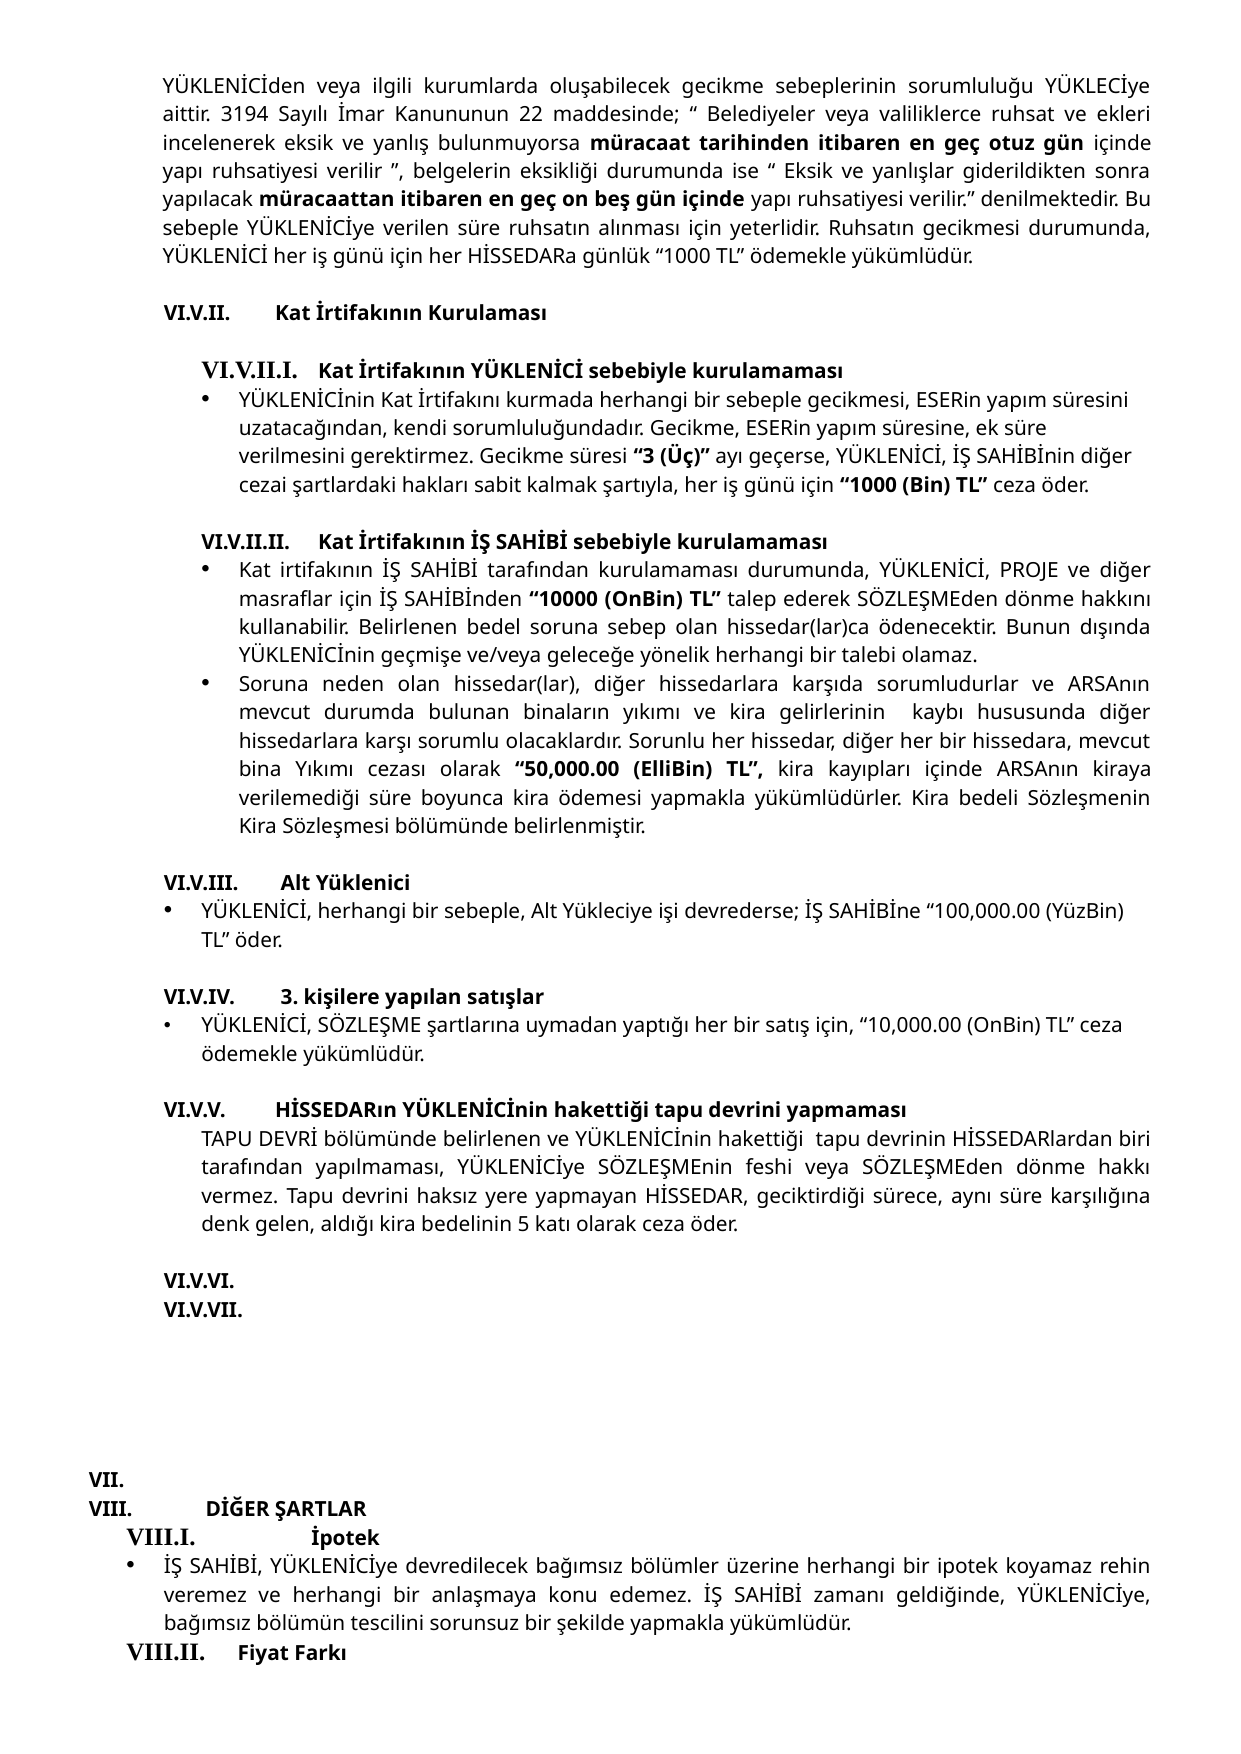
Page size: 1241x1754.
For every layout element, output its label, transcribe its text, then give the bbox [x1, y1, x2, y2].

list İpotek [126, 1522, 1152, 1552]
list Kat İrtifakının Kurulaması [163, 298, 1152, 327]
list İŞ SAHİBİ, YÜKLENİCİye devredilecek bağımsız bölümler üzerine herhangi bir ipotek koyamaz rehin veremez ve herhangi bir anlaşmaya konu edemez. İŞ SAHİBİ zamanı geldiğinde, YÜKLENİCİye, bağımsız bölümün tescilini sorunsuz bir şekilde yapmakla yükümlüdür. [126, 1552, 1152, 1637]
list Soruna neden olan hissedar(lar), diğer hissedarlara karşıda sorumludurlar ve ARSAnın mevcut durumda bulunan binaların yıkımı ve kira gelirlerinin kaybı hususunda diğer hissedarlara karşı sorumlu olacaklardır. Sorunlu her hissedar, diğer her bir hissedara, mevcut bina Yıkımı cezası olarak “50,000.00 (ElliBin) TL”, kira kayıpları içinde ARSAnın kiraya verilemediği süre boyunca kira ödemesi yapmakla yükümlüdürler. Kira bedeli Sözleşmenin Kira Sözleşmesi bölümünde belirlenmiştir. [201, 669, 1152, 840]
list YÜKLENİCİ, herhangi bir sebeple, Alt Yükleciye işi devrederse; İŞ SAHİBİne “100,000.00 (YüzBin) TL” öder. [163, 897, 1152, 953]
list YÜKLENİCİ, SÖZLEŞME şartlarına uymadan yaptığı her bir satış için, “10,000.00 (OnBin) TL” ceza ödemekle yükümlüdür. [163, 1010, 1152, 1067]
list Fiyat Farkı [126, 1637, 1152, 1666]
list 3. kişilere yapılan satışlar [163, 982, 1152, 1010]
list Kat İrtifakının İŞ SAHİBİ sebebiyle kurulamaması [201, 527, 1152, 555]
list Kat İrtifakının YÜKLENİCİ sebebiyle kurulamaması [201, 355, 1152, 385]
list YÜKLENİCİnin Kat İrtifakını kurmada herhangi bir sebeple gecikmesi, ESERin yapım süresini uzatacağından, kendi sorumluluğundadır. Gecikme, ESERin yapım süresine, ek süre verilmesini gerektirmez. Gecikme süresi “3 (Üç)” ayı geçerse, YÜKLENİCİ, İŞ SAHİBİnin diğer cezai şartlardaki hakları sabit kalmak şartıyla, her iş günü için “1000 (Bin) TL” ceza öder. [201, 385, 1152, 498]
list HİSSEDARın YÜKLENİCİnin hakettiği tapu devrini yapmaması [163, 1096, 1152, 1124]
list TAPU DEVRİ bölümünde belirlenen ve YÜKLENİCİnin hakettiği tapu devrinin HİSSEDARlardan biri tarafından yapılmaması, YÜKLENİCİye SÖZLEŞMEnin feshi veya SÖZLEŞMEden dönme hakkı vermez. Tapu devrini haksız yere yapmayan HİSSEDAR, geciktirdiği sürece, aynı süre karşılığına denk gelen, aldığı kira bedelinin 5 katı olarak ceza öder. [163, 1124, 1152, 1238]
text YÜKLENİCİden veya ilgili kurumlarda oluşabilecek gecikme sebeplerinin sorumluluğu YÜKLECİye aittir. 3194 Sayılı İmar Kanununun 22 maddesinde; “ Belediyeler veya valiliklerce ruhsat ve ekleri incelenerek eksik ve yanlış bulunmuyorsa müracaat tarihinden itibaren en geç otuz gün içinde yapı ruhsatiyesi verilir ”, belgelerin eksikliği durumunda ise “ Eksik ve yanlışlar giderildikten sonra yapılacak müracaattan itibaren en geç on beş gün içinde yapı ruhsatiyesi verilir.” denilmektedir. Bu sebeple YÜKLENİCİye verilen süre ruhsatın alınması için yeterlidir. Ruhsatın gecikmesi durumunda, YÜKLENİCİ her iş günü için her HİSSEDARa günlük “1000 TL” ödemekle yükümlüdür. [162, 71, 1152, 270]
list DİĞER ŞARTLAR [88, 1494, 1152, 1522]
list Alt Yüklenici [163, 868, 1152, 897]
list Kat irtifakının İŞ SAHİBİ tarafından kurulamaması durumunda, YÜKLENİCİ, PROJE ve diğer masraflar için İŞ SAHİBİnden “10000 (OnBin) TL” talep ederek SÖZLEŞMEden dönme hakkını kullanabilir. Belirlenen bedel soruna sebep olan hissedar(lar)ca ödenecektir. Bunun dışında YÜKLENİCİnin geçmişe ve/veya geleceğe yönelik herhangi bir talebi olamaz. [201, 555, 1152, 669]
